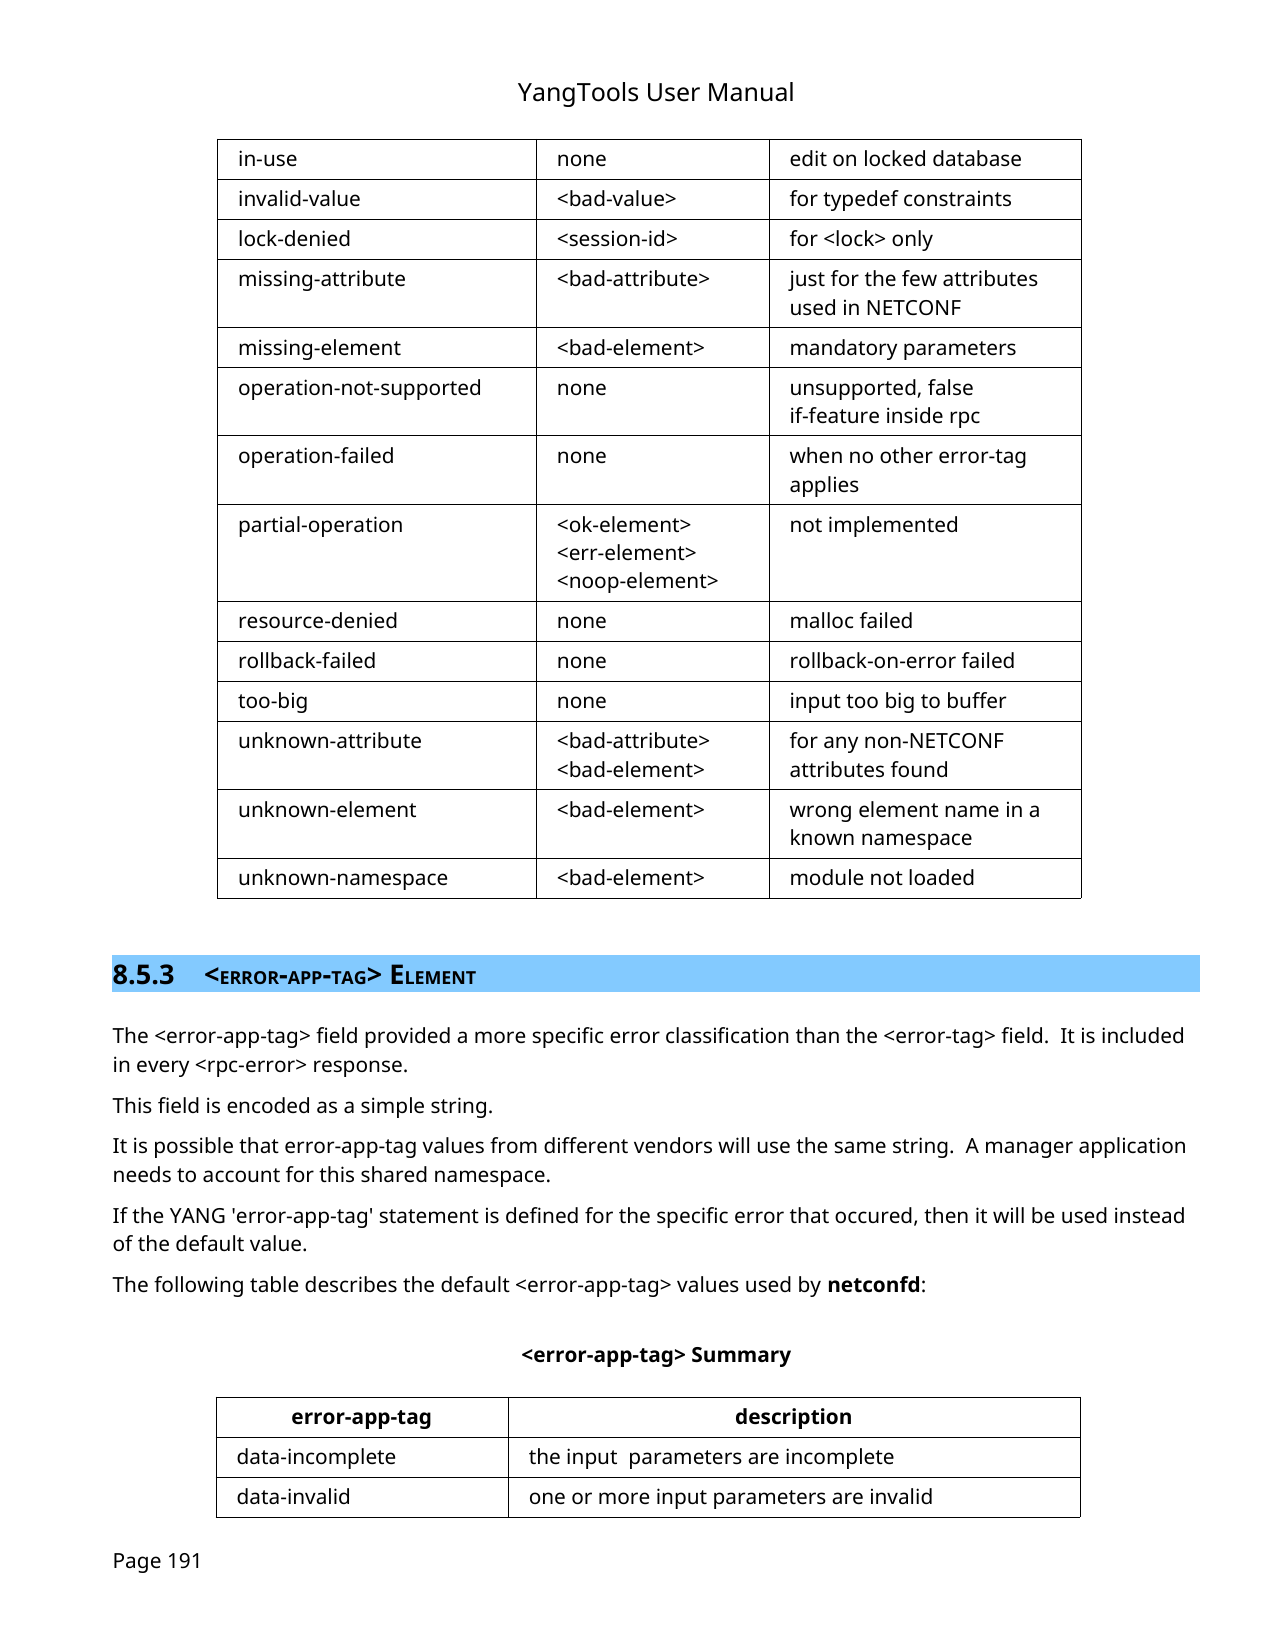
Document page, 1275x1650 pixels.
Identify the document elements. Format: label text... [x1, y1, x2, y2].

table_cell unsupported, false if-feature inside rpc [770, 368, 1081, 435]
table_cell unknown-element [218, 790, 536, 858]
table_cell none [537, 368, 769, 435]
table_cell <bad-element> [537, 859, 769, 898]
table_cell for <lock> only [770, 220, 1081, 258]
text It is possible that error-app-tag values from different vendors will use the same string. A manager application needs to account for this shared namespace. [112, 1132, 1200, 1188]
table_cell missing-attribute [218, 260, 536, 327]
text If the YANG 'error-app-tag' statement is defined for the specific error that occured, then it will be used instead of the default value. [112, 1201, 1200, 1258]
table_cell data-invalid [217, 1478, 508, 1517]
table_cell module not loaded [770, 859, 1081, 898]
table_cell too-big [218, 682, 536, 721]
table_cell input too big to buffer [770, 682, 1081, 721]
table_cell edit on locked database [770, 140, 1081, 178]
table_cell none [537, 682, 769, 721]
table_cell not implemented [770, 505, 1081, 601]
table_cell none [537, 642, 769, 681]
table_cell in-use [218, 140, 536, 178]
table_cell one or more input parameters are invalid [509, 1478, 1080, 1517]
table_cell <ok-element> <err-element> <noop-element> [537, 505, 769, 601]
subtitle <error-app-tag> Element [112, 955, 1200, 992]
table_cell rollback-failed [218, 642, 536, 681]
table_header description [509, 1398, 1080, 1437]
table_cell invalid-value [218, 180, 536, 218]
table_cell just for the few attributes used in NETCONF [770, 260, 1081, 327]
table_cell <bad-value> [537, 180, 769, 218]
table_cell unknown-namespace [218, 859, 536, 898]
table_cell operation-failed [218, 436, 536, 504]
table_cell rollback-on-error failed [770, 642, 1081, 681]
table_cell <bad-element> [537, 790, 769, 858]
table_cell malloc failed [770, 602, 1081, 641]
table_cell when no other error-tag applies [770, 436, 1081, 504]
table_cell lock-denied [218, 220, 536, 258]
table_cell mandatory parameters [770, 328, 1081, 367]
table_cell partial-operation [218, 505, 536, 601]
table_cell none [537, 602, 769, 641]
table_cell <session-id> [537, 220, 769, 258]
table_cell none [537, 436, 769, 504]
table_cell unknown-attribute [218, 722, 536, 789]
table_header error-app-tag [217, 1398, 508, 1437]
text The following table describes the default <error-app-tag> values used by netconfd: [112, 1270, 1200, 1299]
table_cell <bad-element> [537, 328, 769, 367]
table_cell missing-element [218, 328, 536, 367]
table_cell resource-denied [218, 602, 536, 641]
table_cell operation-not-supported [218, 368, 536, 435]
table_cell for any non-NETCONF attributes found [770, 722, 1081, 789]
table_cell for typedef constraints [770, 180, 1081, 218]
table_cell none [537, 140, 769, 178]
table_cell the input parameters are incomplete [509, 1438, 1080, 1477]
text This field is encoded as a simple string. [112, 1091, 1200, 1119]
table_cell data-incomplete [217, 1438, 508, 1477]
subtitle <error-app-tag> Summary [127, 1340, 1185, 1368]
table_cell wrong element name in a known namespace [770, 790, 1081, 858]
table_cell <bad-attribute> <bad-element> [537, 722, 769, 789]
table_cell <bad-attribute> [537, 260, 769, 327]
text The <error-app-tag> field provided a more specific error classification than the <error-tag> field. It is included in every <rpc-error> response. [112, 1021, 1200, 1078]
